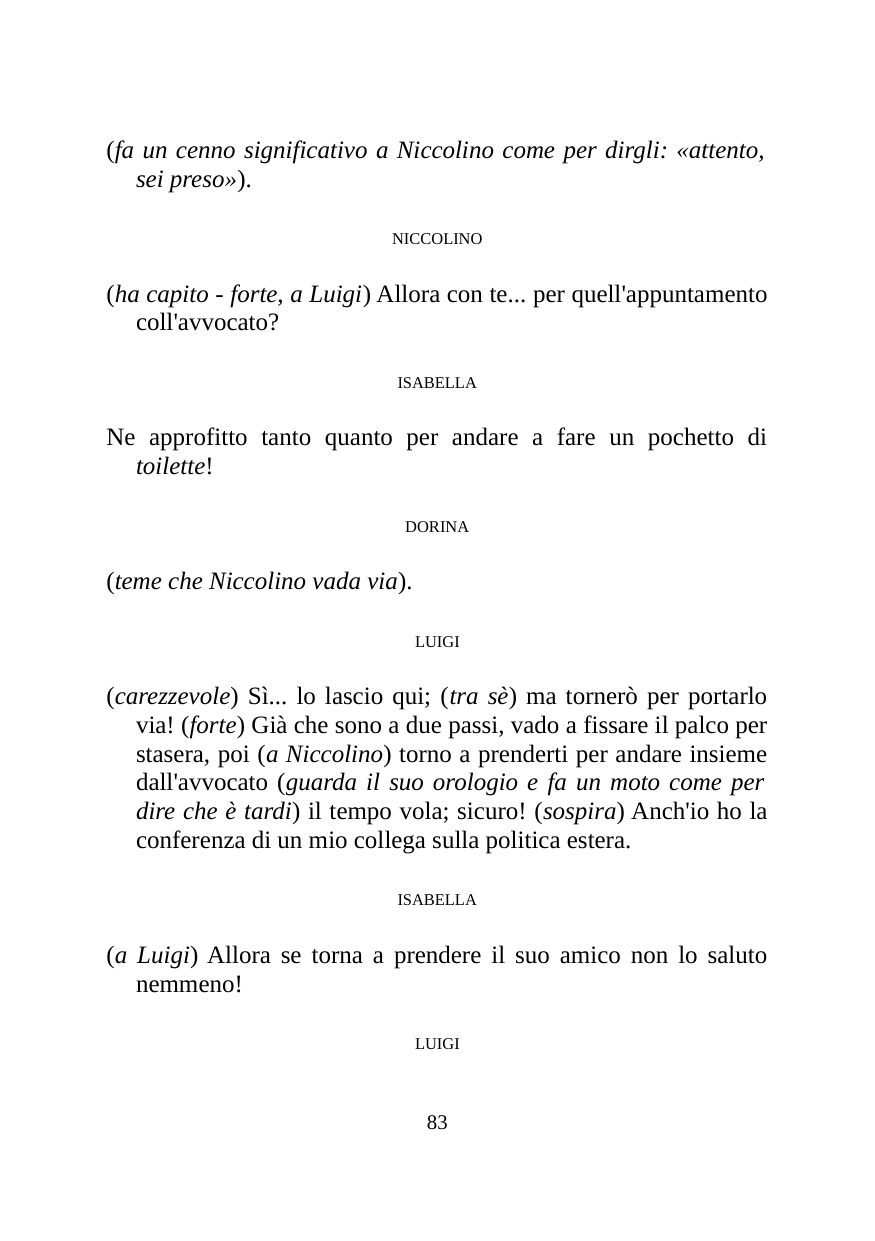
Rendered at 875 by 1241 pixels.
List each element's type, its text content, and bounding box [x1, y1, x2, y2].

text (a Luigi) Allora se torna a prendere il suo amico non lo saluto nemmeno! [106, 940, 768, 997]
text isabella [106, 882, 768, 911]
text luigi [106, 624, 768, 652]
text (fa un cenno significativo a Niccolino come per dirgli: «attento, sei preso»). [106, 135, 768, 192]
text niccolino [106, 221, 768, 250]
text dorina [106, 509, 768, 537]
text Ne approfitto tanto quanto per andare a fare un pochetto di toilette! [106, 422, 768, 480]
text luigi [106, 1026, 768, 1055]
text (carezzevole) Sì... lo lascio qui; (tra sè) ma tornerò per portarlo via! (forte) Già che sono a due passi, vado a fissare il palco per stasera, poi (a Niccolino) torno a prenderti per andare insieme dall'avvocato (guarda il suo orologio e fa un moto come per dire che è tardi) il tempo vola; sicuro! (sospira) Anch'io ho la conferenza di un mio collega sulla politica estera. [106, 681, 768, 854]
text (ha capito - forte, a Luigi) Allora con te... per quell'appuntamento coll'avvocato? [106, 279, 768, 336]
text isabella [106, 365, 768, 394]
text (teme che Niccolino vada via). [106, 566, 768, 595]
